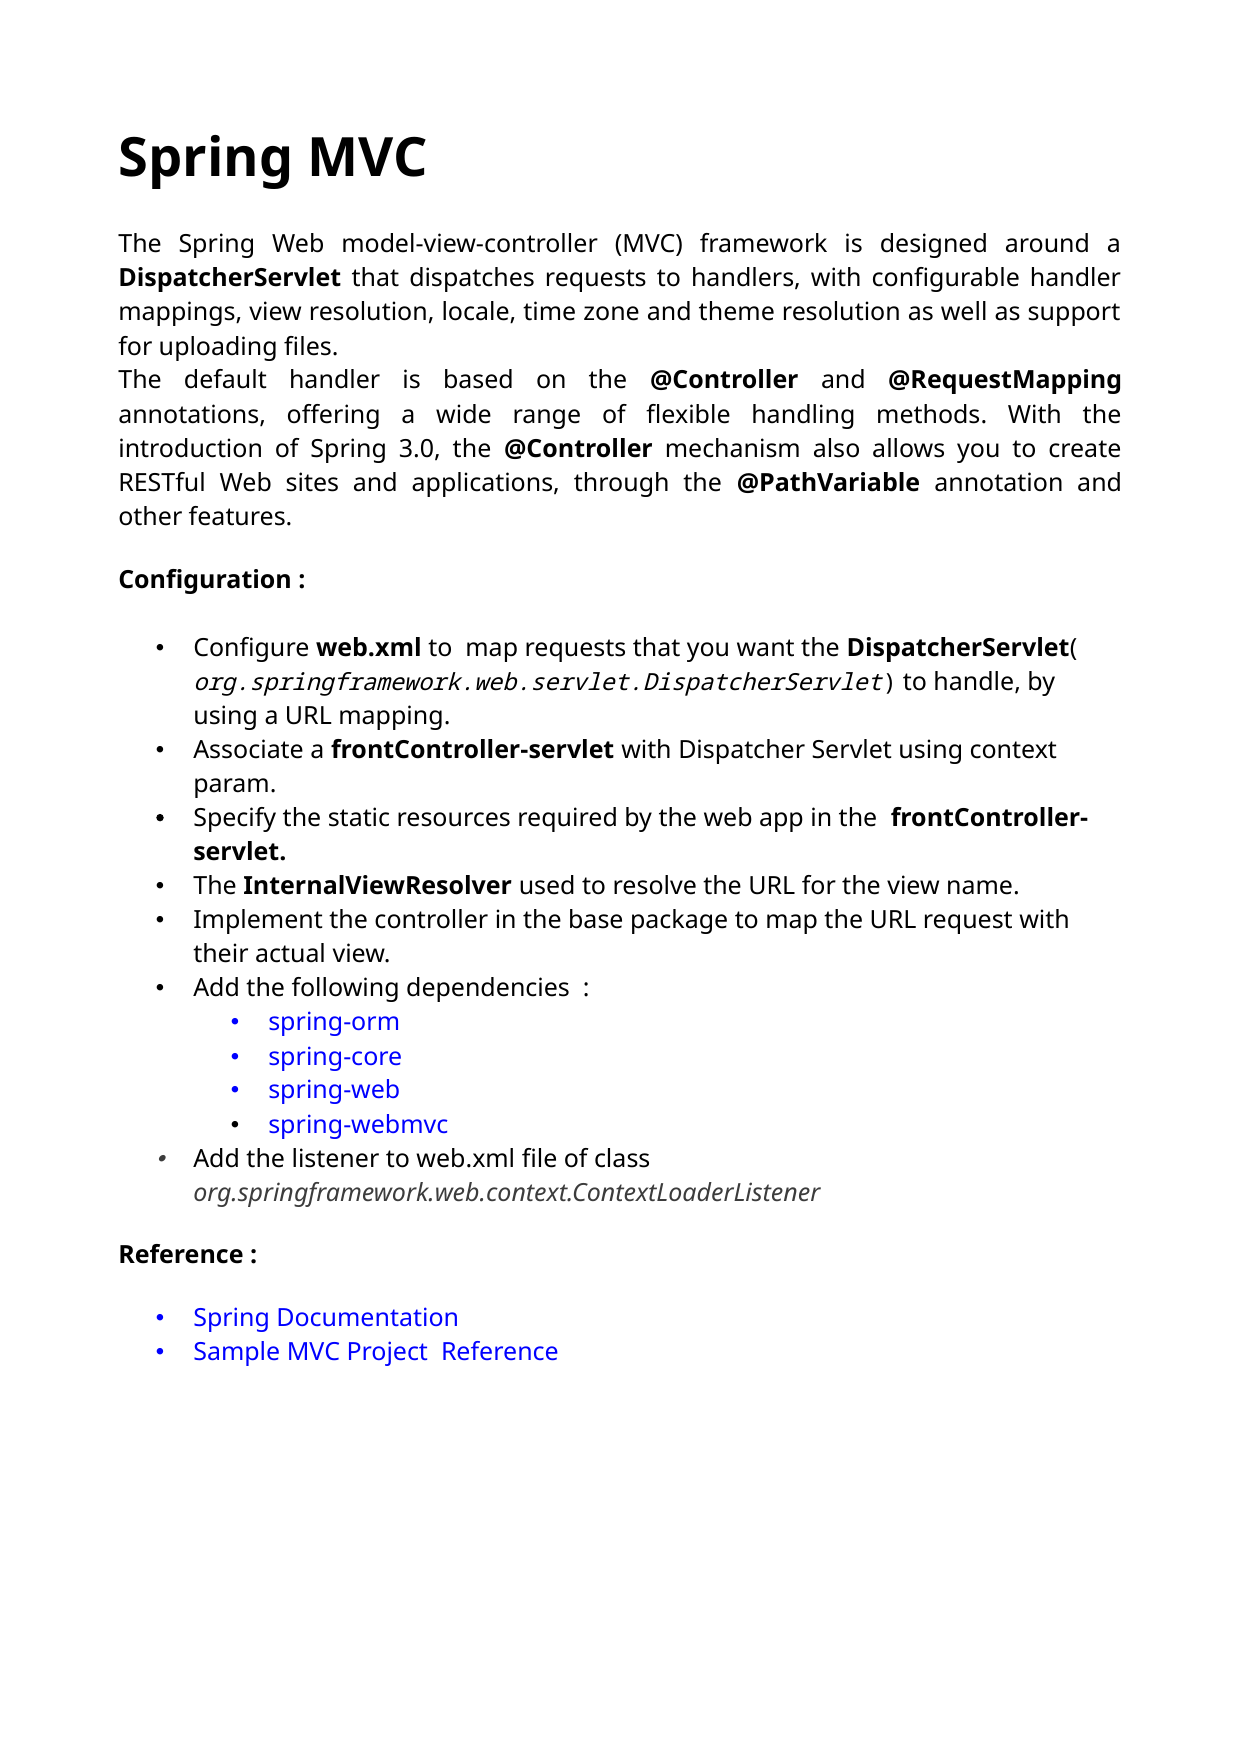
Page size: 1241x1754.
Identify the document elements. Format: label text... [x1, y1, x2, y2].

text The default handler is based on the @Controller and @RequestMapping annotations, offering a wide range of flexible handling methods. With the introduction of Spring 3.0, the @Controller mechanism also allows you to create RESTful Web sites and applications, through the @PathVariable annotation and other features. [118, 362, 1122, 532]
text Reference : [118, 1237, 1122, 1271]
list Add the listener to web.xml file of class org.springframework.web.context.ContextLoaderListener [156, 1140, 1122, 1208]
list spring-web [231, 1072, 1122, 1106]
text Configuration : [118, 561, 1122, 595]
list Implement the controller in the base package to map the URL request with their actual view. [156, 902, 1122, 970]
list spring-webmvc [231, 1106, 1122, 1140]
list spring-core [231, 1038, 1122, 1072]
list The InternalViewResolver used to resolve the URL for the view name. [156, 868, 1122, 902]
list spring-orm [231, 1004, 1122, 1038]
list Configure web.xml to map requests that you want the DispatcherServlet( org.springframework.web.servlet.DispatcherServlet) to handle, by using a URL mapping. [156, 629, 1122, 732]
text The Spring Web model-view-controller (MVC) framework is designed around a DispatcherServlet that dispatches requests to handlers, with configurable handler mappings, view resolution, locale, time zone and theme resolution as well as support for uploading files. [118, 226, 1122, 362]
list Spring Documentation [156, 1300, 1122, 1334]
list Sample MVC Project Reference [156, 1334, 1122, 1368]
list Add the following dependencies : [156, 970, 1122, 1004]
list Specify the static resources required by the web app in the frontController-servlet. [156, 800, 1122, 868]
list Associate a frontController-servlet with Dispatcher Servlet using context param. [156, 732, 1122, 800]
text Spring MVC [118, 118, 1122, 192]
